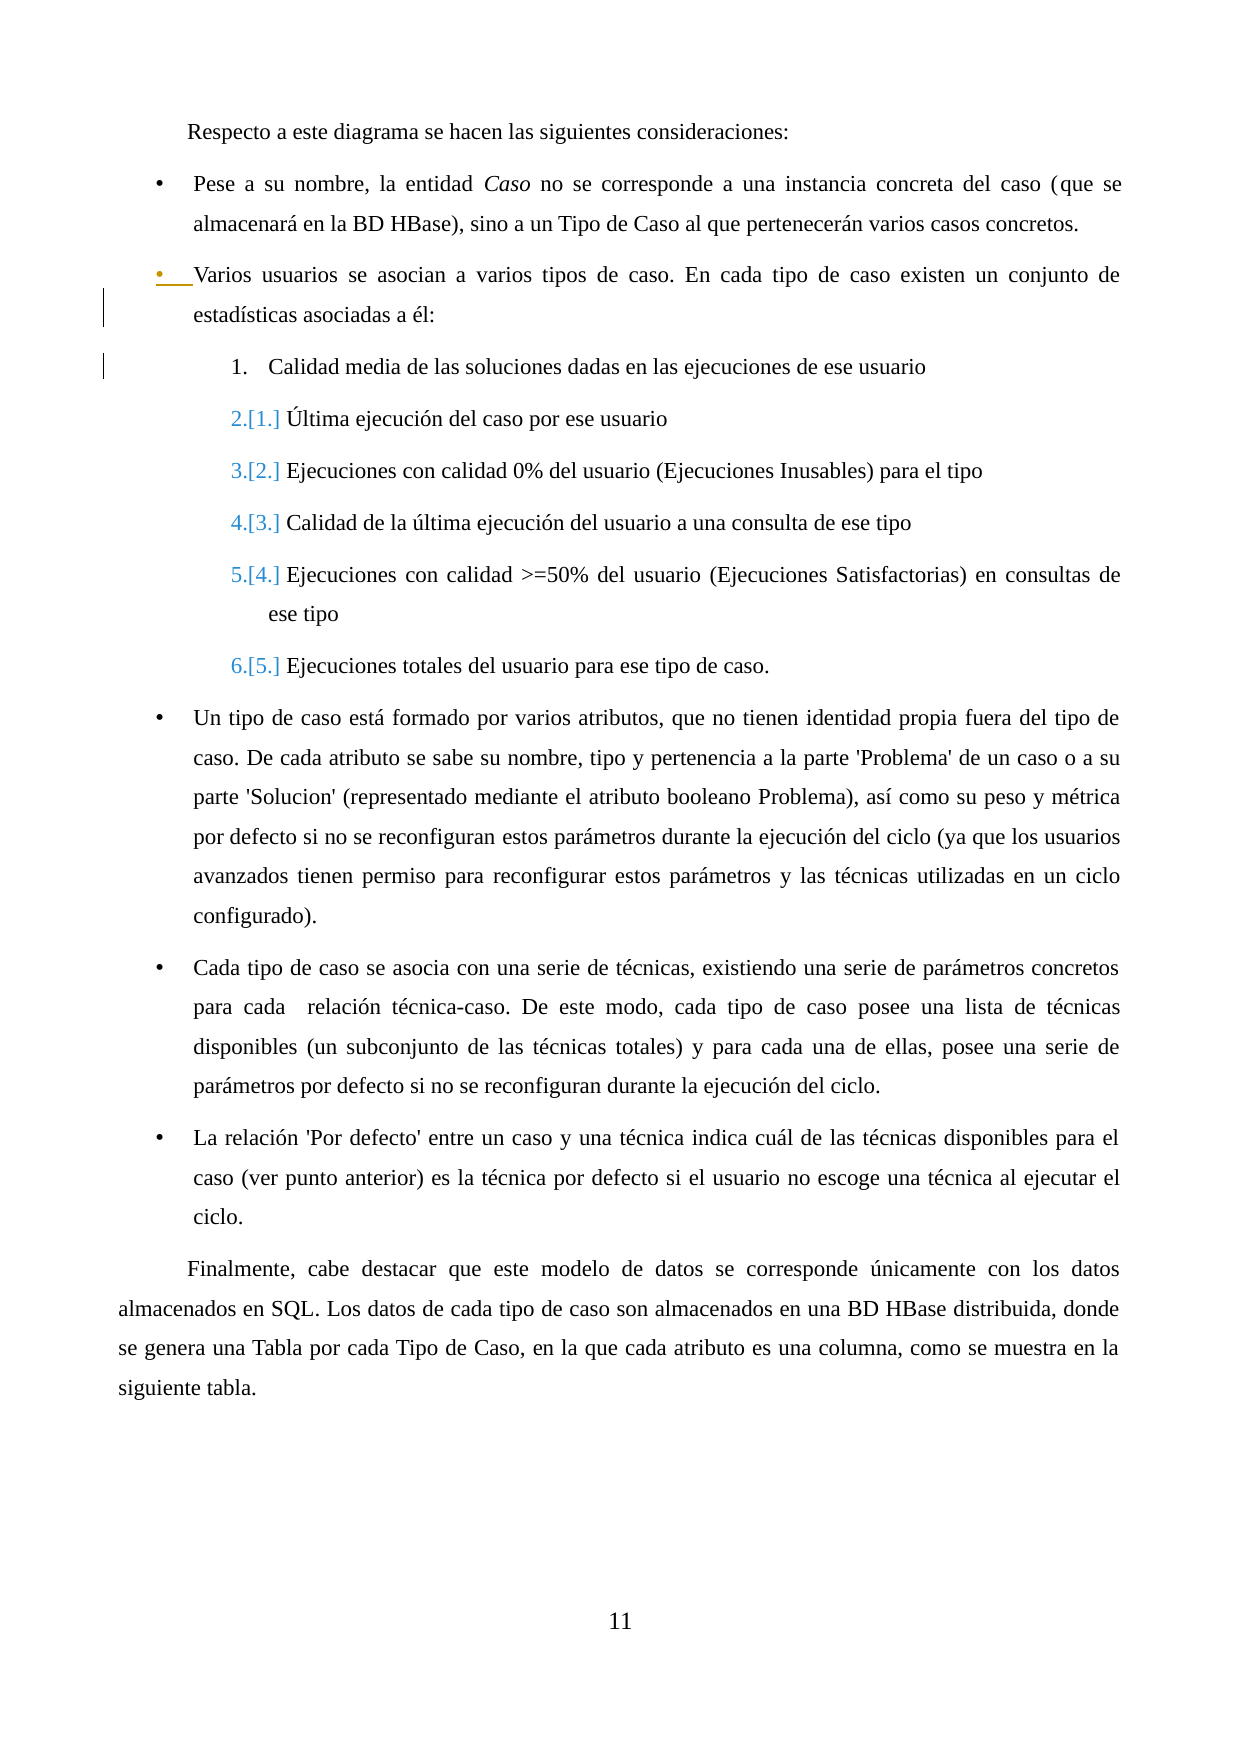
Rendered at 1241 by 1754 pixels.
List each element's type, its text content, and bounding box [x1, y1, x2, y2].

list La relación 'Por defecto' entre un caso y una técnica indica cuál de las técnicas disponibles para el caso (ver punto anterior) es la técnica por defecto si el usuario no escoge una técnica al ejecutar el ciclo. [156, 1124, 1122, 1229]
list Ejecuciones totales del usuario para ese tipo de caso. [231, 652, 1122, 679]
text Finalmente, cabe destacar que este modelo de datos se corresponde únicamente con los datos almacenados en SQL. Los datos de cada tipo de caso son almacenados en una BD HBase distribuida, donde se genera una Tabla por cada Tipo de Caso, en la que cada atributo es una columna, como se muestra en la siguiente tabla. [118, 1255, 1122, 1400]
list Última ejecución del caso por ese usuario [231, 405, 1122, 431]
list Calidad de la última ejecución del usuario a una consulta de ese tipo [231, 509, 1122, 535]
list Ejecuciones con calidad >=50% del usuario (Ejecuciones Satisfactorias) en consultas de ese tipo [231, 561, 1122, 627]
list Calidad media de las soluciones dadas en las ejecuciones de ese usuario [231, 353, 1122, 379]
list Pese a su nombre, la entidad Caso no se corresponde a una instancia concreta del caso (que se almacenará en la BD HBase), sino a un Tipo de Caso al que pertenecerán varios casos concretos. [156, 170, 1122, 236]
list Un tipo de caso está formado por varios atributos, que no tienen identidad propia fuera del tipo de caso. De cada atributo se sabe su nombre, tipo y pertenencia a la parte 'Problema' de un caso o a su parte 'Solucion' (representado mediante el atributo booleano Problema), así como su peso y métrica por defecto si no se reconfiguran estos parámetros durante la ejecución del ciclo (ya que los usuarios avanzados tienen permiso para reconfigurar estos parámetros y las técnicas utilizadas en un ciclo configurado). [156, 704, 1122, 928]
text Respecto a este diagrama se hacen las siguientes consideraciones: [118, 118, 1122, 144]
list Ejecuciones con calidad 0% del usuario (Ejecuciones Inusables) para el tipo [231, 457, 1122, 483]
list Cada tipo de caso se asocia con una serie de técnicas, existiendo una serie de parámetros concretos para cada relación técnica-caso. De este modo, cada tipo de caso posee una lista de técnicas disponibles (un subconjunto de las técnicas totales) y para cada una de ellas, posee una serie de parámetros por defecto si no se reconfiguran durante la ejecución del ciclo. [156, 954, 1122, 1098]
list Varios usuarios se asocian a varios tipos de caso. En cada tipo de caso existen un conjunto de estadísticas asociadas a él: [156, 262, 1122, 327]
